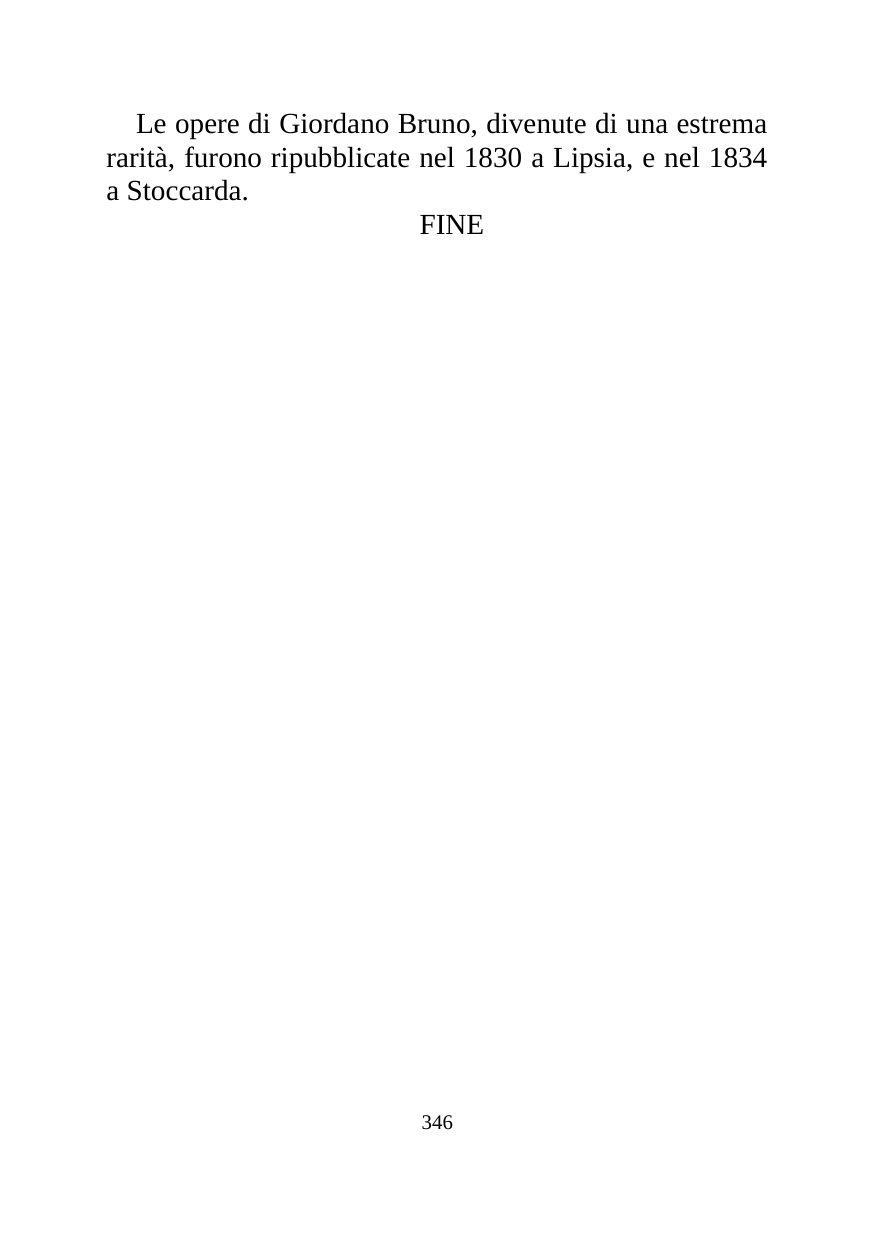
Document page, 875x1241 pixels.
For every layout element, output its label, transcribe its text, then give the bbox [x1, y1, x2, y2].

text FINE [106, 207, 768, 240]
text Le opere di Giordano Bruno, divenute di una estrema rarità, furono ripubblicate nel 1830 a Lipsia, e nel 1834 a Stoccarda. [106, 106, 768, 207]
